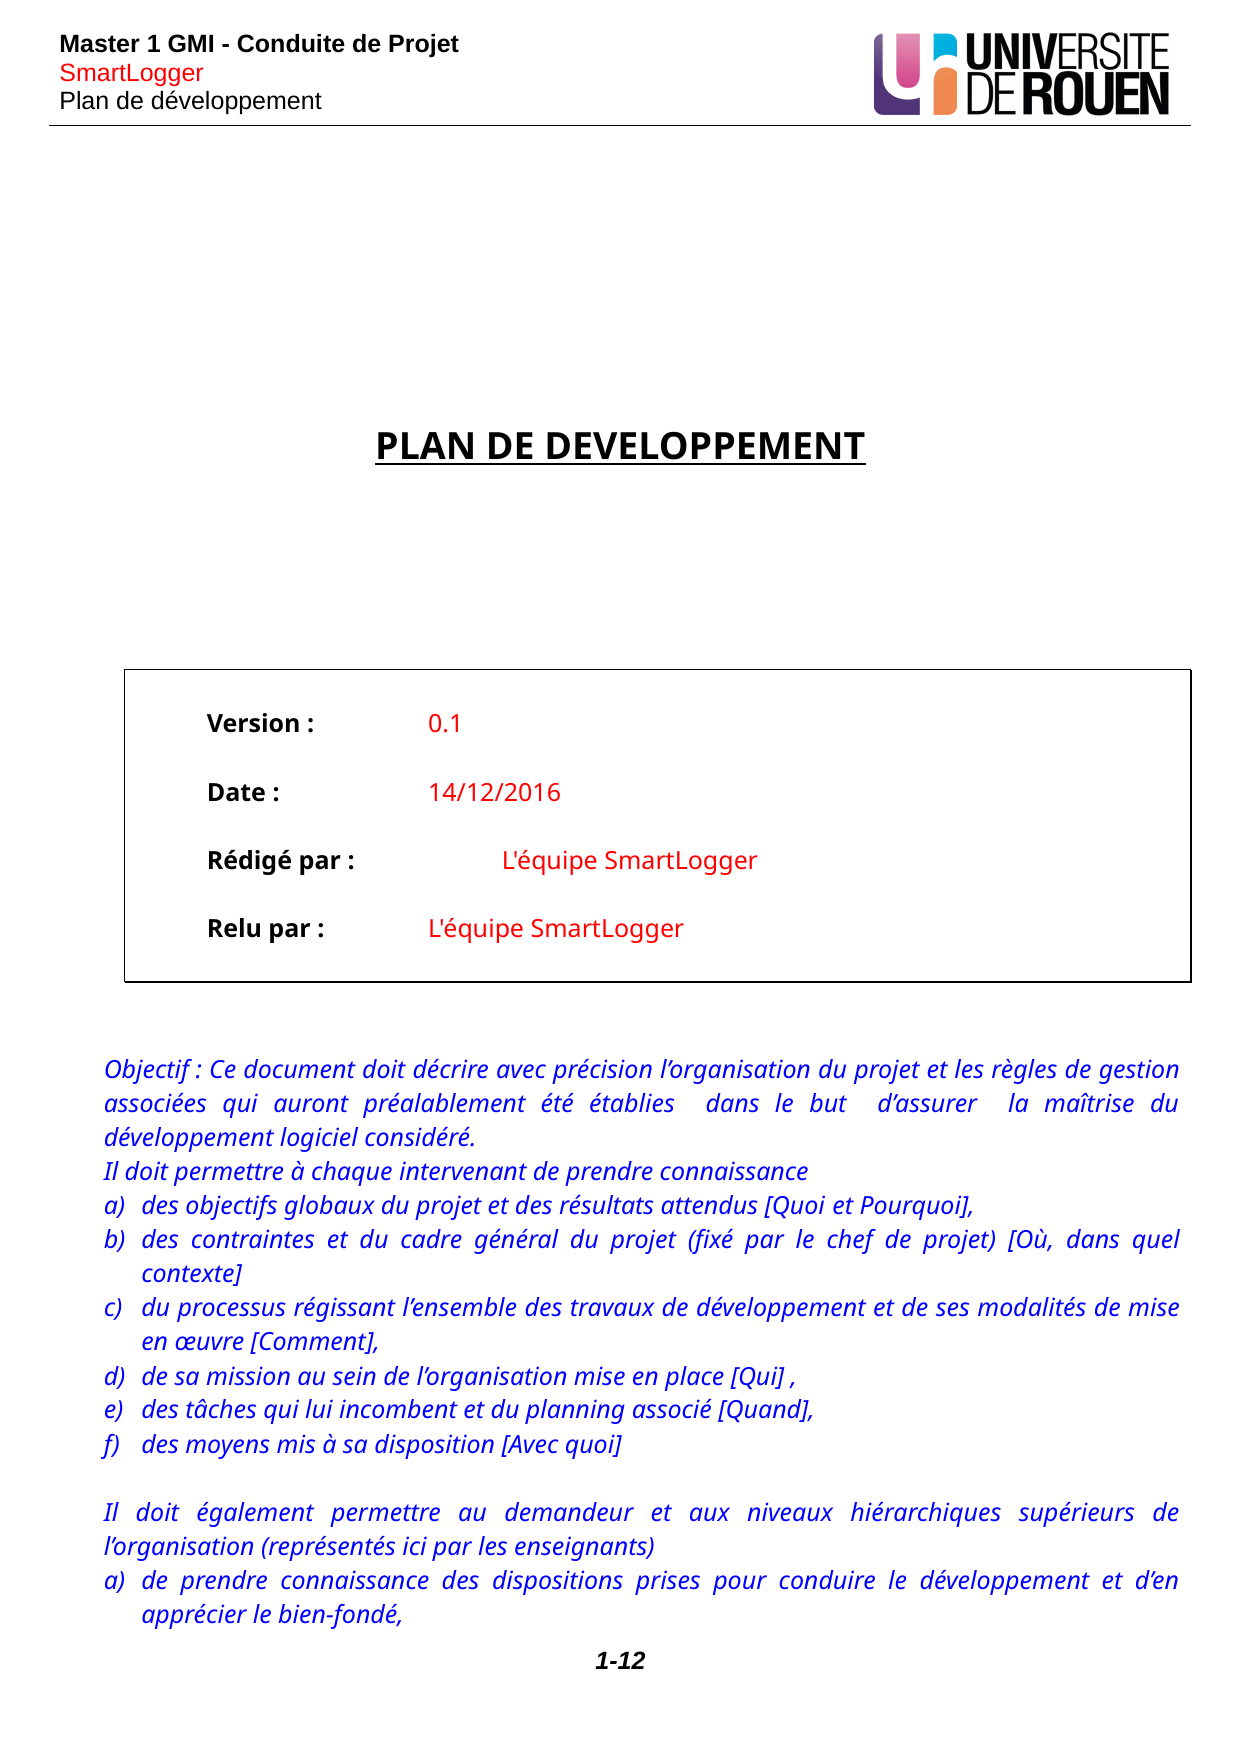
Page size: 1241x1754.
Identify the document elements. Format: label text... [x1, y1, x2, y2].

picture [872, 32, 1170, 118]
text Il doit permettre à chaque intervenant de prendre connaissance [103, 1154, 1181, 1188]
list de prendre connaissance des dispositions prises pour conduire le développement et d’en apprécier le bien-fondé, [103, 1562, 1181, 1631]
subtitle PLAN DE DEVELOPPEMENT [59, 419, 1181, 470]
text Date : 14/12/2016 [125, 771, 1190, 808]
text Version : 0.1 [125, 703, 1190, 740]
text Relu par : L'équipe SmartLogger [125, 907, 1190, 944]
text Il doit également permettre au demandeur et aux niveaux hiérarchiques supérieurs de l’organisation (représentés ici par les enseignants) [103, 1494, 1181, 1562]
list des objectifs globaux du projet et des résultats attendus [Quoi et Pourquoi], [103, 1188, 1181, 1222]
text Objectif : Ce document doit décrire avec précision l’organisation du projet et les règles de gestion associées qui auront préalablement été établies dans le but d’assurer la maîtrise du développement logiciel considéré. [103, 1052, 1181, 1154]
text Rédigé par : L'équipe SmartLogger [125, 839, 1190, 876]
list des contraintes et du cadre général du projet (fixé par le chef de projet) [Où, dans quel contexte] [103, 1222, 1181, 1290]
list de sa mission au sein de l’organisation mise en place [Qui] , [103, 1358, 1181, 1392]
list des moyens mis à sa disposition [Avec quoi] [103, 1426, 1181, 1460]
list du processus régissant l’ensemble des travaux de développement et de ses modalités de mise en œuvre [Comment], [103, 1290, 1181, 1358]
list des tâches qui lui incombent et du planning associé [Quand], [103, 1392, 1181, 1426]
